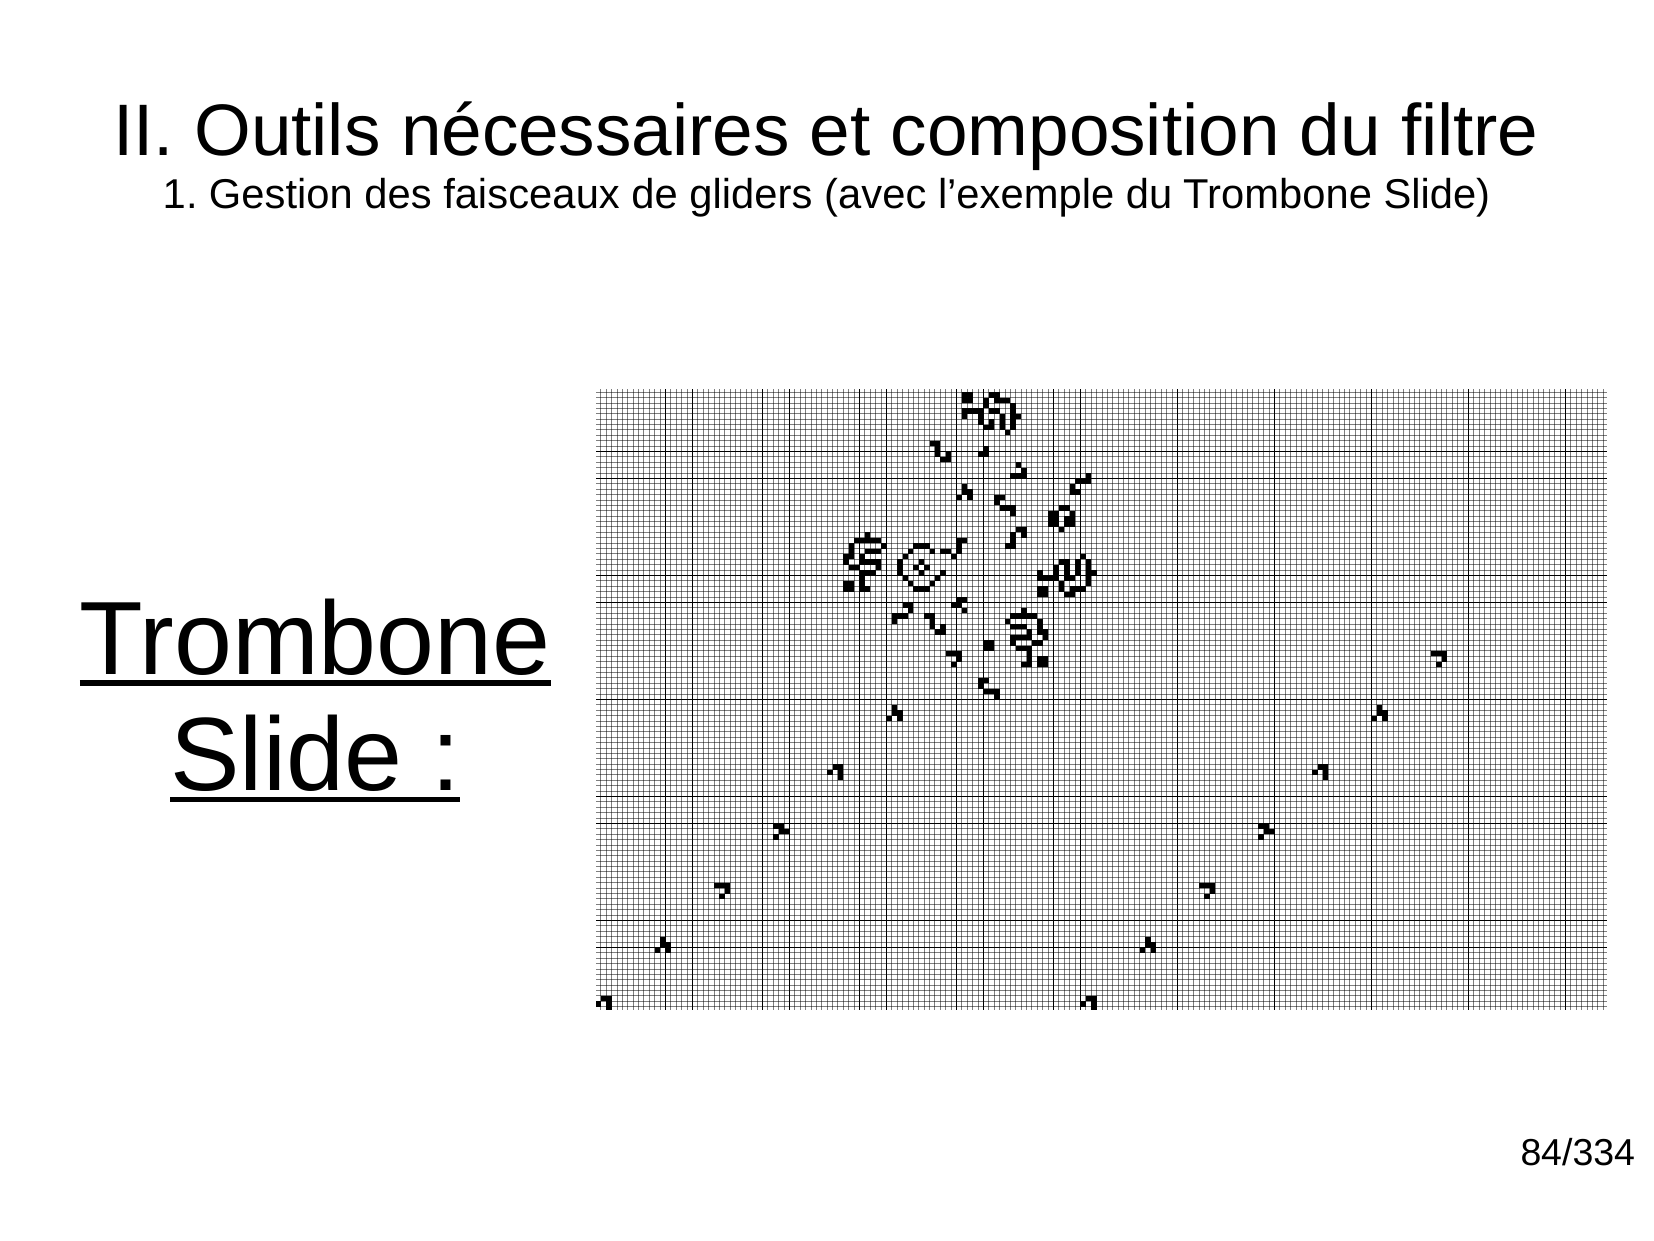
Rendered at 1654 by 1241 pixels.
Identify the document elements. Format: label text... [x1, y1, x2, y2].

text_box Trombone Slide : [65, 572, 566, 821]
text_box <number>/334 [1505, 1124, 1654, 1182]
title II. Outils nécessaires et composition du filtre 1. Gestion des faisceaux de gliders (avec l’exemple du Trombone Slide) [82, 49, 1571, 257]
picture [596, 389, 1607, 1010]
